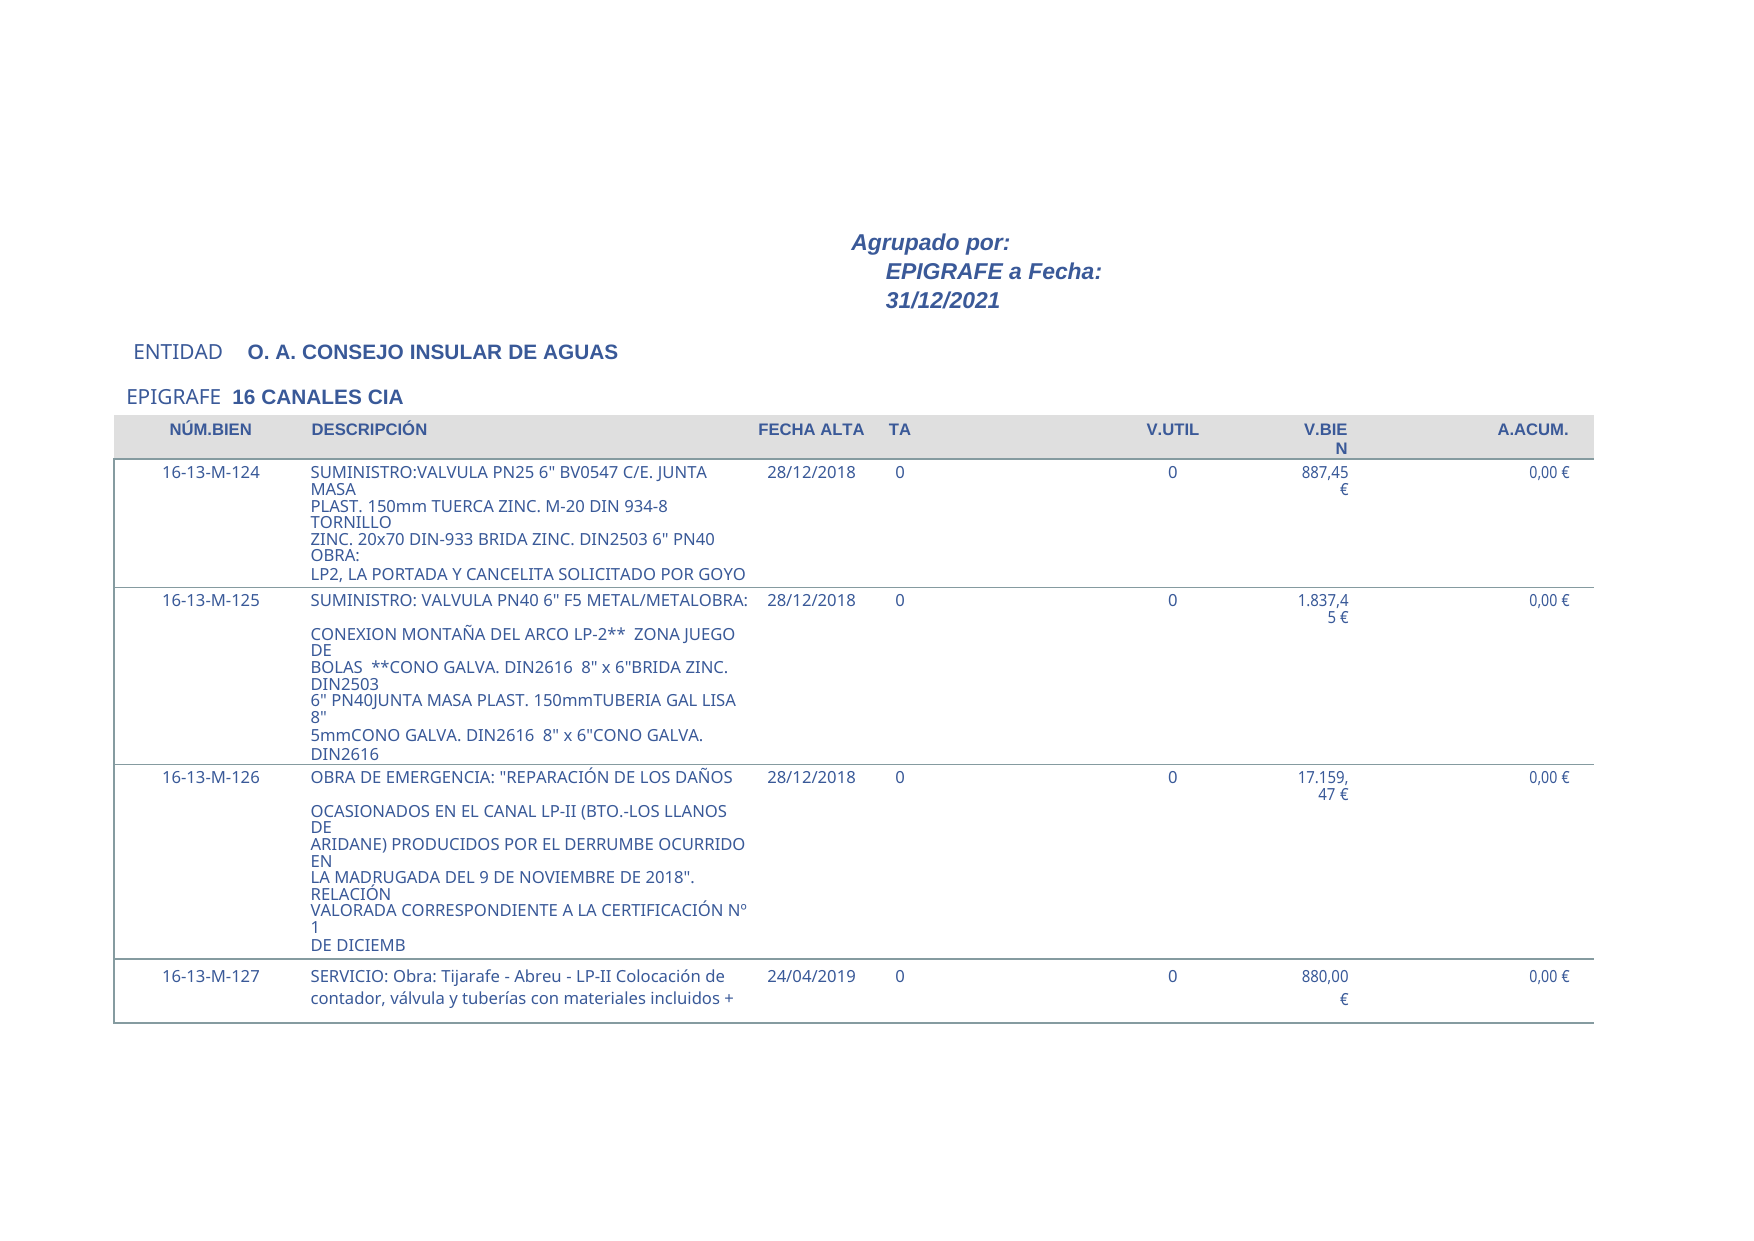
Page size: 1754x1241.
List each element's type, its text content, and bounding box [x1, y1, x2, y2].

table_cell [1296, 532, 1409, 565]
table_cell 0,00 € [1409, 960, 1594, 1022]
table_cell [1083, 627, 1296, 660]
table_cell [1296, 693, 1409, 726]
table_cell VALORADA CORRESPONDIENTE A LA CERTIFICACIÓN Nº 1 [299, 904, 749, 937]
table_cell 0 [1083, 960, 1296, 1022]
table_cell 880,00 € [1296, 960, 1409, 1022]
table_cell [749, 837, 876, 870]
table_cell [115, 532, 299, 565]
table_cell [1409, 499, 1594, 532]
text Agrupado por: EPIGRAFE a Fecha: 31/12/2021 [851, 228, 1134, 314]
table_cell [749, 937, 876, 958]
table_cell 0 [876, 960, 1083, 1022]
table_cell 24/04/2019 [749, 960, 876, 1022]
table_header A.ACUM. [1409, 415, 1594, 458]
table_cell 0 [1083, 588, 1296, 627]
table_cell [876, 870, 1083, 903]
table_cell [115, 937, 299, 958]
table_cell 0 [876, 460, 1083, 499]
table_cell [1296, 804, 1409, 837]
table_cell [876, 660, 1083, 693]
table_cell [1296, 904, 1409, 937]
table_cell [1409, 660, 1594, 693]
table_cell 0 [1083, 765, 1296, 804]
table_cell [749, 726, 876, 764]
table_cell [1296, 726, 1409, 764]
table_header FECHA ALTA [749, 415, 876, 458]
table_cell ARIDANE) PRODUCIDOS POR EL DERRUMBE OCURRIDO EN [299, 837, 749, 870]
table_cell 5mmCONO GALVA. DIN2616 8" x 6"CONO GALVA. DIN2616 [299, 726, 749, 764]
table_cell [115, 726, 299, 764]
table_cell [876, 804, 1083, 837]
table_cell [1296, 660, 1409, 693]
table_cell 16-13-M-124 [115, 460, 299, 499]
table_cell [1296, 870, 1409, 903]
table_header V.UTIL [1083, 415, 1296, 458]
table_cell 0,00 € [1409, 460, 1594, 499]
table_cell CONEXION MONTAÑA DEL ARCO LP-2** ZONA JUEGO DE [299, 627, 749, 660]
table_cell [1409, 532, 1594, 565]
table_header V.BIEN [1296, 415, 1409, 458]
table_cell 28/12/2018 [749, 588, 876, 627]
table_cell [115, 904, 299, 937]
table_cell [1409, 693, 1594, 726]
table_cell [876, 937, 1083, 958]
table_cell [1409, 726, 1594, 764]
table_header NÚM.BIEN [114, 415, 299, 458]
table_cell [115, 660, 299, 693]
table_cell [1083, 565, 1296, 587]
table_cell [749, 870, 876, 903]
table_cell [876, 693, 1083, 726]
table_cell [1083, 693, 1296, 726]
table_cell 887,45 € [1296, 460, 1409, 499]
table_cell [1409, 627, 1594, 660]
table_cell 6" PN40JUNTA MASA PLAST. 150mmTUBERIA GAL LISA 8" [299, 693, 749, 726]
table_cell SERVICIO: Obra: Tijarafe - Abreu - LP-II Colocación de contador, válvula y tuberías con materiales incluidos + [299, 960, 749, 1022]
table_cell [876, 532, 1083, 565]
table_cell [115, 837, 299, 870]
table_cell [876, 726, 1083, 764]
table_cell [1409, 937, 1594, 958]
table_cell 16-13-M-127 [115, 960, 299, 1022]
table_cell [1083, 804, 1296, 837]
table_cell [1083, 870, 1296, 903]
table_cell 0,00 € [1409, 765, 1594, 804]
table_cell 28/12/2018 [749, 460, 876, 499]
table_cell [1083, 660, 1296, 693]
table_cell 0,00 € [1409, 588, 1594, 627]
table_cell [749, 693, 876, 726]
table_cell [1409, 804, 1594, 837]
table_cell [876, 565, 1083, 587]
table_cell [115, 804, 299, 837]
table_cell 0 [876, 588, 1083, 627]
table_header TA [876, 415, 1083, 458]
table_cell [749, 804, 876, 837]
table_cell [115, 693, 299, 726]
table_cell OCASIONADOS EN EL CANAL LP-II (BTO.-LOS LLANOS DE [299, 804, 749, 837]
table_cell [1409, 904, 1594, 937]
table_cell [1083, 499, 1296, 532]
table_cell [1296, 499, 1409, 532]
text ENTIDAD O. A. CONSEJO INSULAR DE AGUAS [133, 337, 1606, 365]
table_cell LA MADRUGADA DEL 9 DE NOVIEMBRE DE 2018". RELACIÓN [299, 870, 749, 903]
table_cell DE DICIEMB [299, 937, 749, 958]
table_cell [1409, 565, 1594, 587]
table_cell [1409, 870, 1594, 903]
table_cell [749, 499, 876, 532]
table_cell 16-13-M-125 [115, 588, 299, 627]
table_cell 0 [876, 765, 1083, 804]
table_cell [1083, 837, 1296, 870]
table_cell [1083, 726, 1296, 764]
table_cell [1296, 627, 1409, 660]
table_cell 17.159,47 € [1296, 765, 1409, 804]
table_cell [876, 627, 1083, 660]
table_cell [749, 627, 876, 660]
table_cell [115, 627, 299, 660]
table_cell [1296, 937, 1409, 958]
table_cell [749, 565, 876, 587]
text EPIGRAFE 16 CANALES CIA [126, 382, 1606, 411]
table_cell SUMINISTRO: VALVULA PN40 6" F5 METAL/METALOBRA: [299, 588, 749, 627]
table_cell 28/12/2018 [749, 765, 876, 804]
table_cell 16-13-M-126 [115, 765, 299, 804]
table_cell BOLAS **CONO GALVA. DIN2616 8" x 6"BRIDA ZINC. DIN2503 [299, 660, 749, 693]
table_cell [749, 904, 876, 937]
table_cell [1296, 565, 1409, 587]
table_cell LP2, LA PORTADA Y CANCELITA SOLICITADO POR GOYO [299, 565, 749, 587]
table_cell [1083, 532, 1296, 565]
table_cell [1083, 904, 1296, 937]
table_header DESCRIPCIÓN [299, 415, 749, 458]
table_cell [749, 660, 876, 693]
table_cell [115, 870, 299, 903]
table_cell 0 [1083, 460, 1296, 499]
table_cell OBRA DE EMERGENCIA: "REPARACIÓN DE LOS DAÑOS [299, 765, 749, 804]
table_cell [876, 904, 1083, 937]
table_cell 1.837,45 € [1296, 588, 1409, 627]
table_cell [115, 499, 299, 532]
table_cell [876, 837, 1083, 870]
table_cell [1409, 837, 1594, 870]
table_cell [115, 565, 299, 587]
table_cell [1296, 837, 1409, 870]
table_cell [876, 499, 1083, 532]
table_cell SUMINISTRO:VALVULA PN25 6" BV0547 C/E. JUNTA MASA [299, 460, 749, 499]
table_cell ZINC. 20x70 DIN-933 BRIDA ZINC. DIN2503 6" PN40 OBRA: [299, 532, 749, 565]
table_cell [749, 532, 876, 565]
table_cell [1083, 937, 1296, 958]
table_cell PLAST. 150mm TUERCA ZINC. M-20 DIN 934-8 TORNILLO [299, 499, 749, 532]
